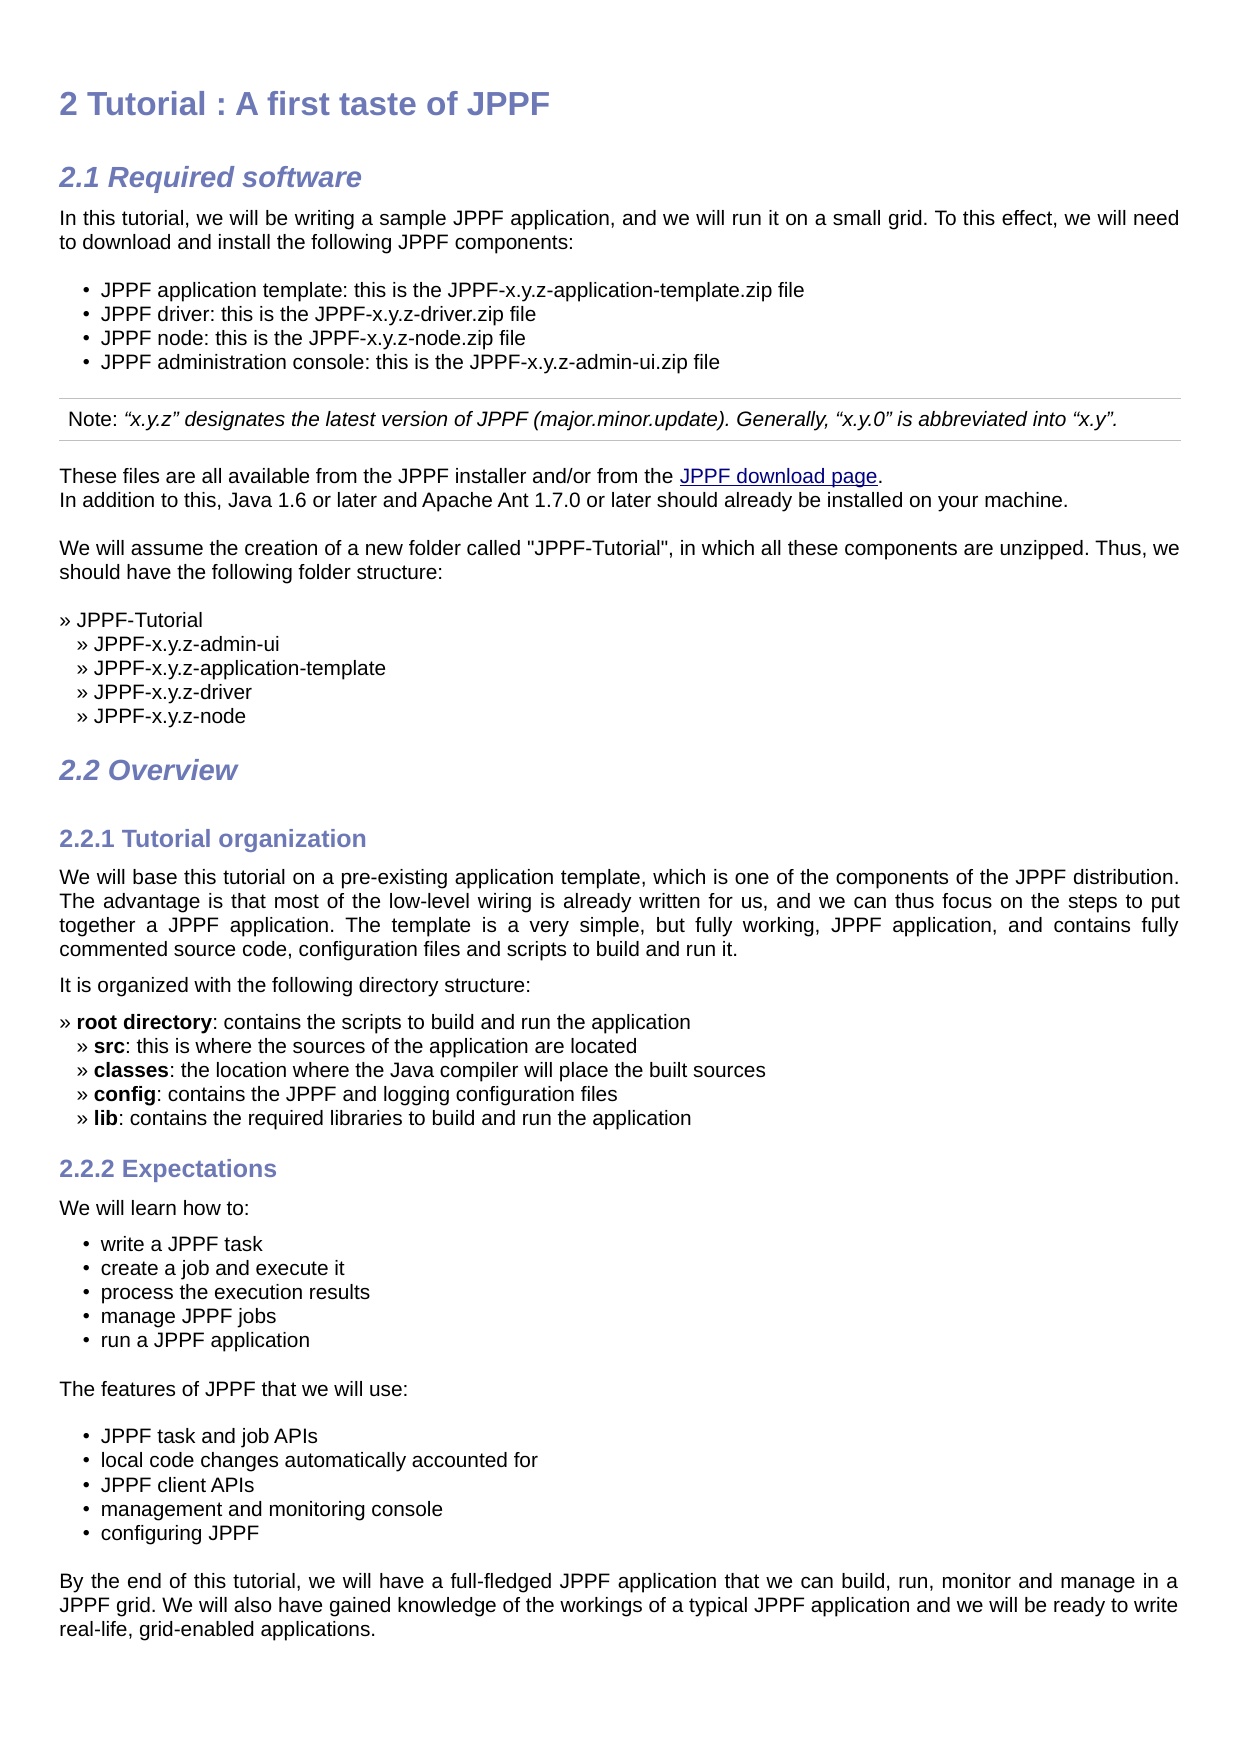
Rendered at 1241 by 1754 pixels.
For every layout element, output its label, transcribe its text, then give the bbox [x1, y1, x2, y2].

list JPPF application template: this is the JPPF-x.y.z-application-template.zip file [83, 278, 1181, 302]
text It is organized with the following directory structure: [59, 973, 1181, 997]
list management and monitoring console [83, 1496, 1181, 1521]
text Note: “x.y.z” designates the latest version of JPPF (major.minor.update). Generally, “x.y.0” is abbreviated into “x.y”. [59, 399, 1181, 440]
list JPPF client APIs [83, 1472, 1181, 1496]
list configuring JPPF [83, 1521, 1181, 1544]
text We will learn how to: [59, 1196, 1181, 1219]
text » classes: the location where the Java compiler will place the built sources [59, 1057, 1181, 1081]
list JPPF task and job APIs [83, 1424, 1181, 1448]
list create a job and execute it [83, 1256, 1181, 1280]
text » root directory: contains the scripts to build and run the application [59, 1009, 1181, 1033]
text By the end of this tutorial, we will have a full-fledged JPPF application that we can build, run, monitor and manage in a JPPF grid. We will also have gained knowledge of the workings of a typical JPPF application and we will be ready to write real-life, grid-enabled applications. [59, 1568, 1181, 1640]
subtitle Required software [59, 160, 1181, 193]
subtitle Tutorial : A first taste of JPPF [59, 84, 1181, 122]
text We will base this tutorial on a pre-existing application template, which is one of the components of the JPPF distribution. The advantage is that most of the low-level wiring is already written for us, and we can thus focus on the steps to put together a JPPF application. The template is a very simple, but fully working, JPPF application, and contains fully commented source code, configuration files and scripts to build and run it. [59, 865, 1181, 961]
subtitle Expectations [59, 1154, 1181, 1183]
list JPPF driver: this is the JPPF-x.y.z-driver.zip file [83, 302, 1181, 326]
text » config: contains the JPPF and logging configuration files [59, 1081, 1181, 1105]
list run a JPPF application [83, 1328, 1181, 1352]
list write a JPPF task [83, 1232, 1181, 1256]
list process the execution results [83, 1280, 1181, 1304]
text In addition to this, Java 1.6 or later and Apache Ant 1.7.0 or later should already be installed on your machine. [59, 488, 1181, 512]
text The features of JPPF that we will use: [59, 1376, 1181, 1400]
text » src: this is where the sources of the application are located [59, 1033, 1181, 1057]
subtitle Tutorial organization [59, 823, 1181, 852]
text » lib: contains the required libraries to build and run the application [59, 1105, 1181, 1129]
text In this tutorial, we will be writing a sample JPPF application, and we will run it on a small grid. To this effect, we will need to download and install the following JPPF components: [59, 206, 1181, 254]
list JPPF administration console: this is the JPPF-x.y.z-admin-ui.zip file [83, 350, 1181, 374]
text » JPPF-Tutorial » JPPF-x.y.z-admin-ui » JPPF-x.y.z-application-template » JPPF-x.y.z-driver » JPPF-x.y.z-node [59, 608, 1181, 727]
list local code changes automatically accounted for [83, 1448, 1181, 1472]
list manage JPPF jobs [83, 1304, 1181, 1328]
text These files are all available from the JPPF installer and/or from the JPPF download page. [59, 464, 1181, 488]
subtitle Overview [59, 752, 1181, 786]
list JPPF node: this is the JPPF-x.y.z-node.zip file [83, 326, 1181, 350]
text We will assume the creation of a new folder called "JPPF-Tutorial", in which all these components are unzipped. Thus, we should have the following folder structure: [59, 536, 1181, 584]
